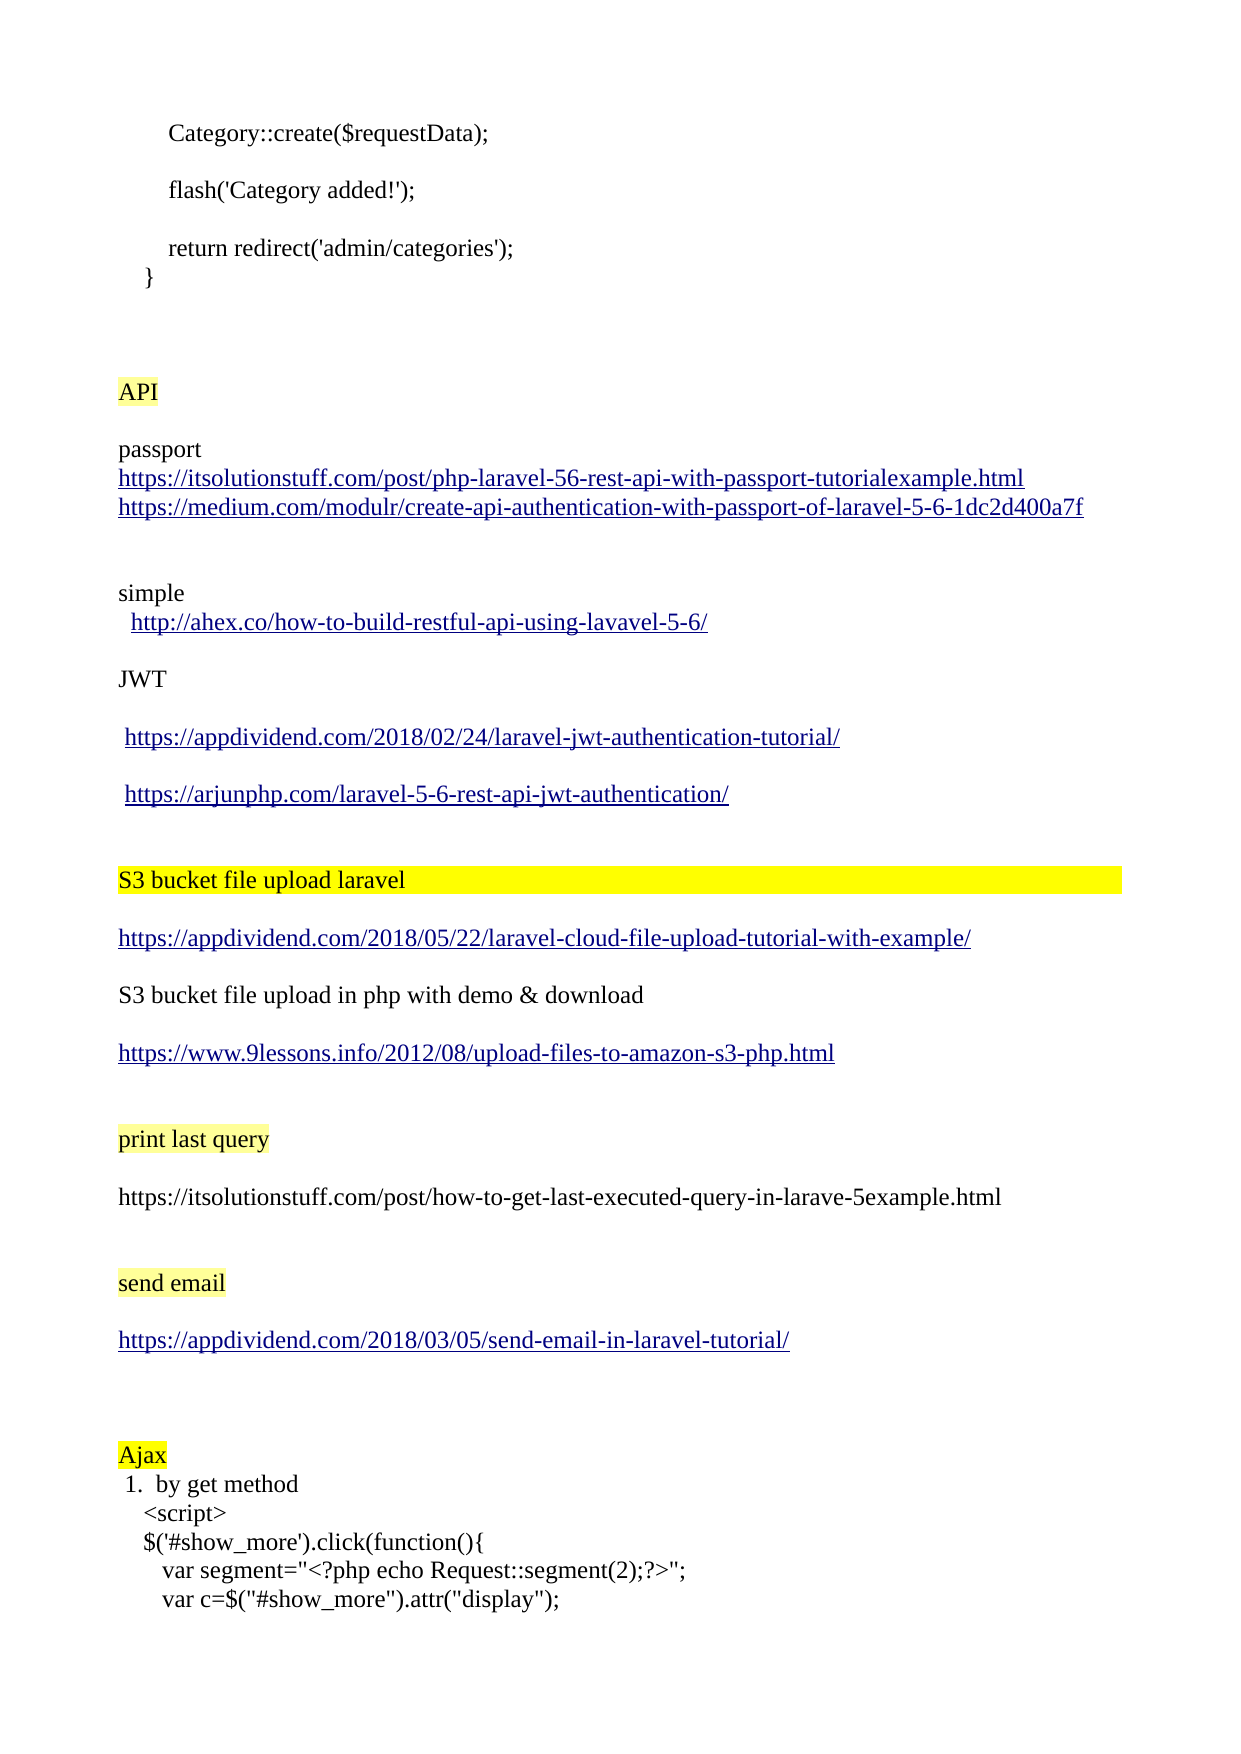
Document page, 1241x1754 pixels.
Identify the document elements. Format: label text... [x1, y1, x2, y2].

text https://appdividend.com/2018/03/05/send-email-in-laravel-tutorial/ [118, 1326, 1122, 1354]
text } [118, 262, 1122, 291]
text <script> [118, 1498, 1122, 1527]
text return redirect('admin/categories'); [118, 233, 1122, 262]
text https://arjunphp.com/laravel-5-6-rest-api-jwt-authentication/ [118, 779, 1122, 808]
text https://itsolutionstuff.com/post/how-to-get-last-executed-query-in-larave-5example.html [118, 1182, 1122, 1211]
text https://www.9lessons.info/2012/08/upload-files-to-amazon-s3-php.html [118, 1038, 1122, 1067]
text https://itsolutionstuff.com/post/php-laravel-56-rest-api-with-passport-tutorialexample.html [118, 463, 1122, 492]
text API [118, 377, 1122, 406]
text https://medium.com/modulr/create-api-authentication-with-passport-of-laravel-5-6-1dc2d400a7f [118, 492, 1122, 521]
text Ajax [118, 1441, 1122, 1469]
text simple [118, 578, 1122, 607]
text S3 bucket file upload in php with demo & download [118, 981, 1122, 1009]
text send email [118, 1268, 1122, 1297]
text passport [118, 434, 1122, 463]
text S3 bucket file upload laravel [118, 866, 1122, 894]
text JWT [118, 664, 1122, 693]
text https://appdividend.com/2018/05/22/laravel-cloud-file-upload-tutorial-with-example/ [118, 923, 1122, 952]
text https://appdividend.com/2018/02/24/laravel-jwt-authentication-tutorial/ [118, 722, 1122, 751]
text Category::create($requestData); [118, 118, 1122, 147]
text print last query [118, 1124, 1122, 1153]
text var c=$("#show_more").attr("display"); [118, 1584, 1122, 1613]
text http://ahex.co/how-to-build-restful-api-using-lavavel-5-6/ [118, 607, 1122, 636]
text 1. by get method [118, 1469, 1122, 1498]
text $('#show_more').click(function(){ [118, 1527, 1122, 1556]
text var segment="<?php echo Request::segment(2);?>"; [118, 1556, 1122, 1584]
text flash('Category added!'); [118, 176, 1122, 204]
